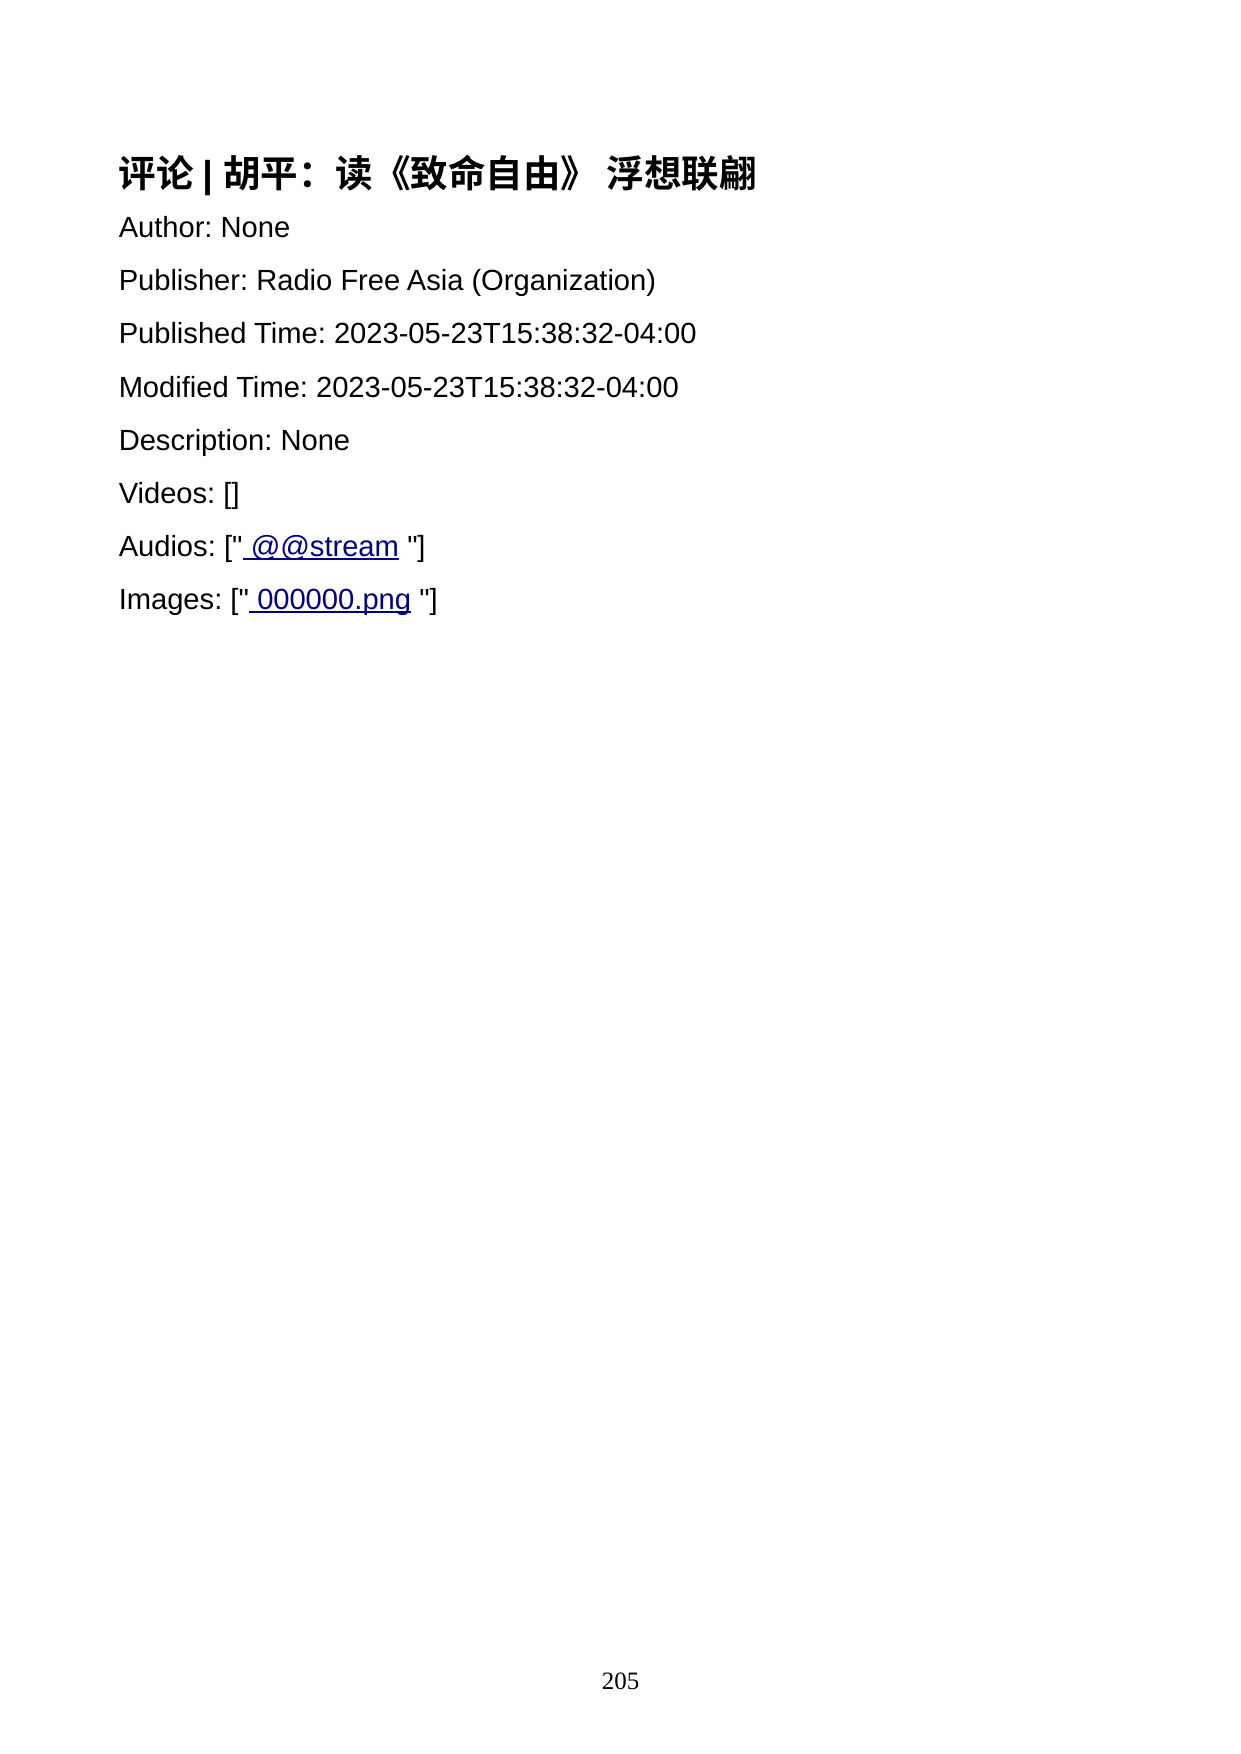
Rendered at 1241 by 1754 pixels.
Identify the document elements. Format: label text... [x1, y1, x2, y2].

text Description: None [118, 423, 1122, 456]
text Audios: [" @@stream "] [118, 529, 1122, 563]
text Publisher: Radio Free Asia (Organization) [118, 263, 1122, 297]
text Images: [" 000000.png "] [118, 582, 1122, 616]
text Author: None [118, 210, 1122, 244]
text Videos: [] [118, 476, 1122, 509]
subtitle 评论 | 胡平：读《致命自由》 浮想联翩 [118, 143, 1122, 198]
text Published Time: 2023-05-23T15:38:32-04:00 [118, 317, 1122, 350]
text Modified Time: 2023-05-23T15:38:32-04:00 [118, 370, 1122, 403]
